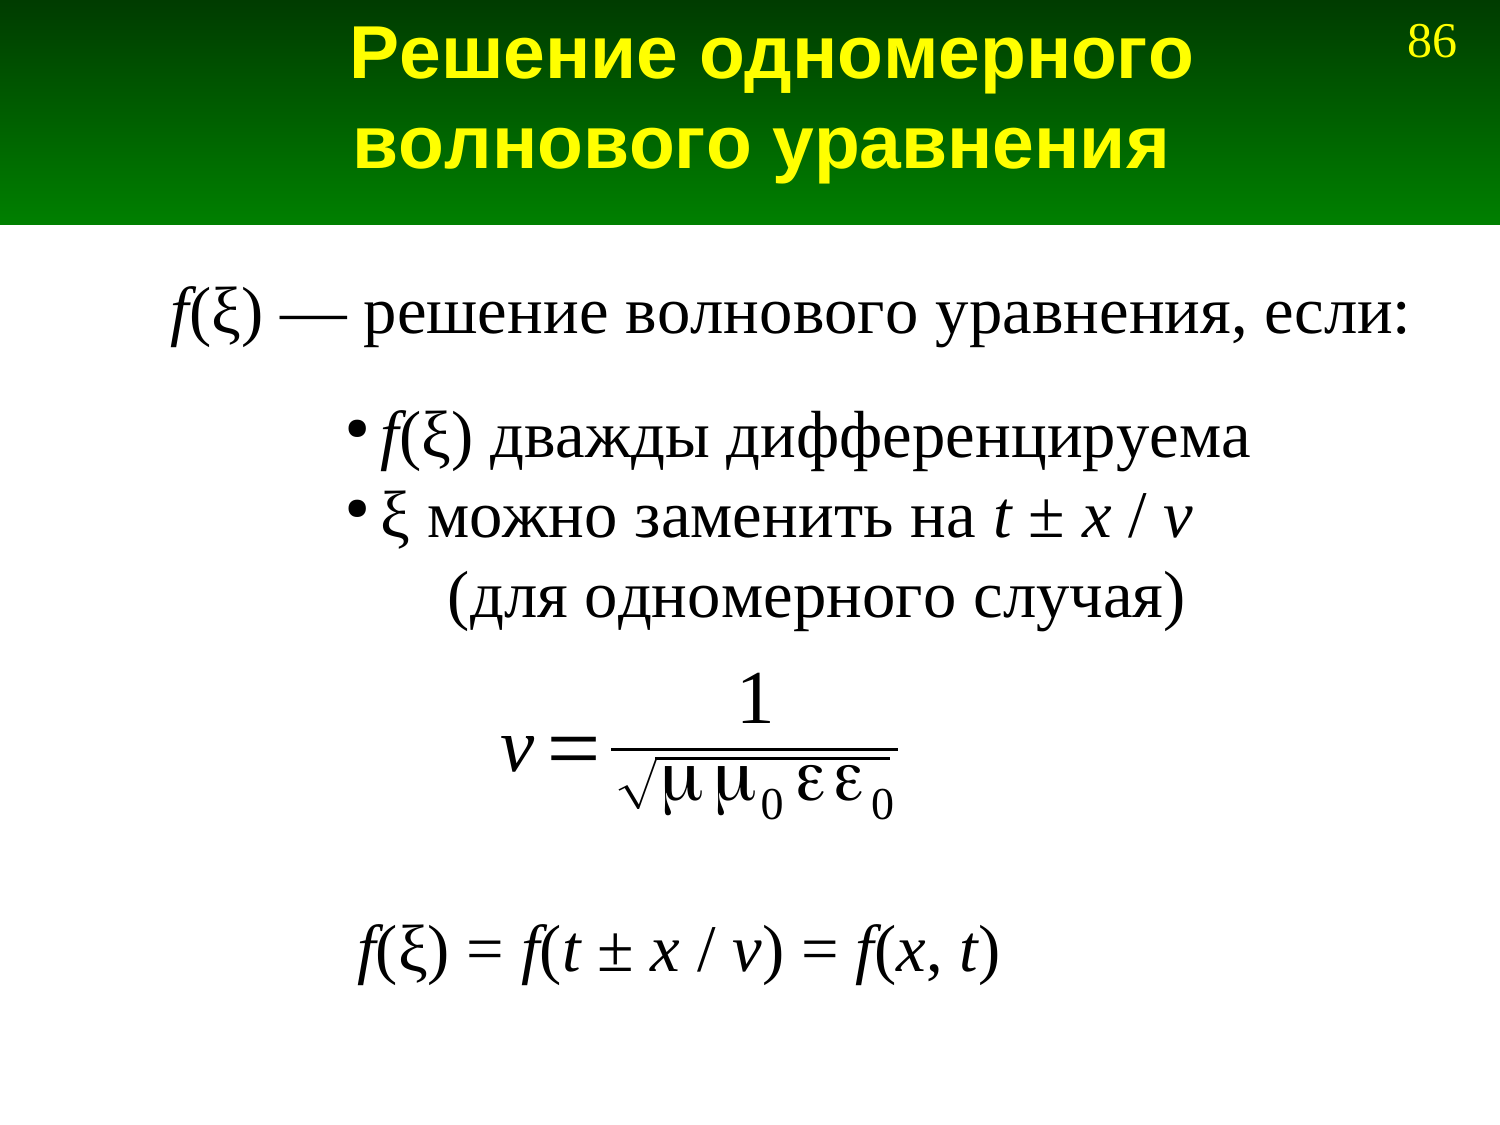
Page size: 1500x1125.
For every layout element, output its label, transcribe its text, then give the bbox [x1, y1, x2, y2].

title Решение одномерного волнового уравнения [123, 0, 1399, 192]
text_box f(ξ) = f(t ± x / v) = f(x, t) [342, 897, 1123, 1016]
text_box f(ξ) — решение волнового уравнения, если: [155, 259, 1428, 355]
text_box f(ξ) дважды дифференцируема ξ можно заменить на t ± x / v (для одномерного случая) [330, 383, 1268, 638]
chart [481, 656, 920, 827]
